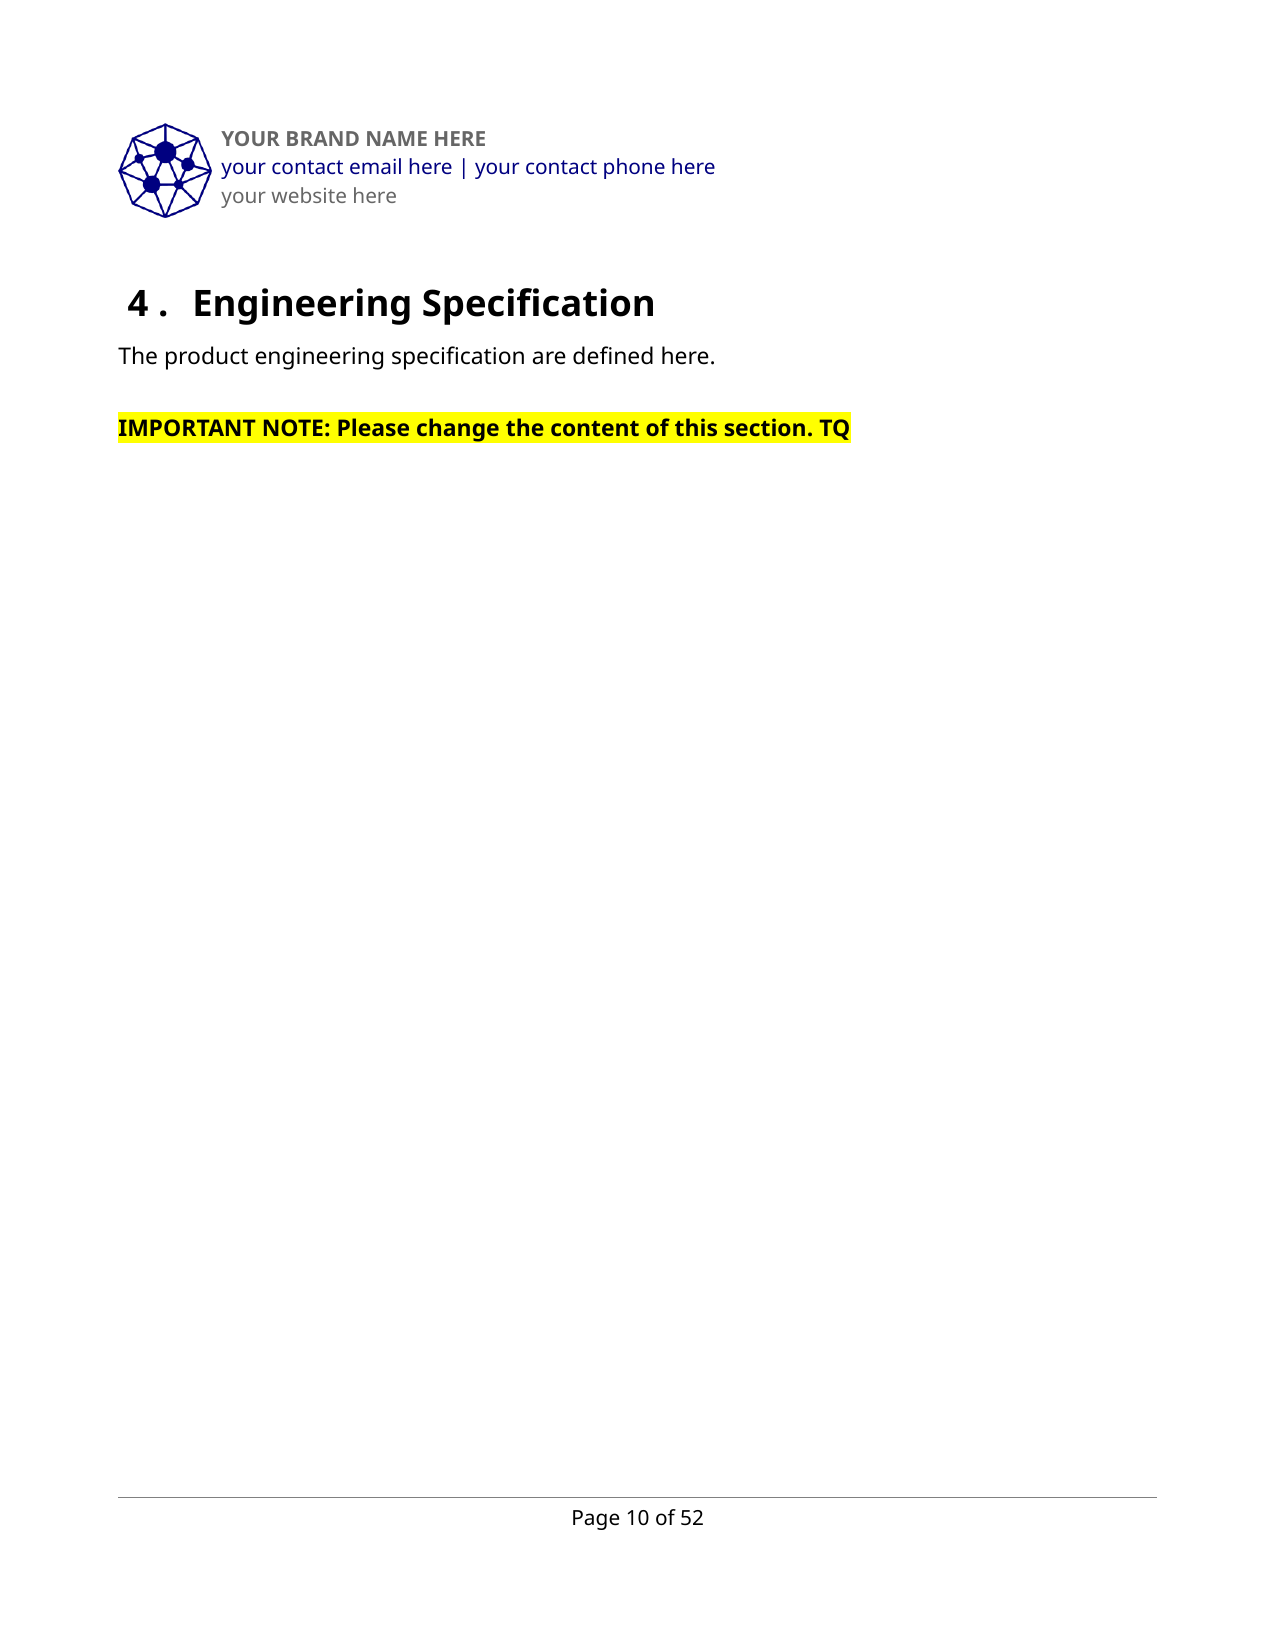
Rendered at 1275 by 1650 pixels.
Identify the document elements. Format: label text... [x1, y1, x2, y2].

text The product engineering specification are defined here. [118, 340, 1157, 371]
picture [118, 123, 212, 218]
subtitle Engineering Specification [118, 278, 1157, 327]
text IMPORTANT NOTE: Please change the content of this section. TQ [118, 412, 1157, 443]
